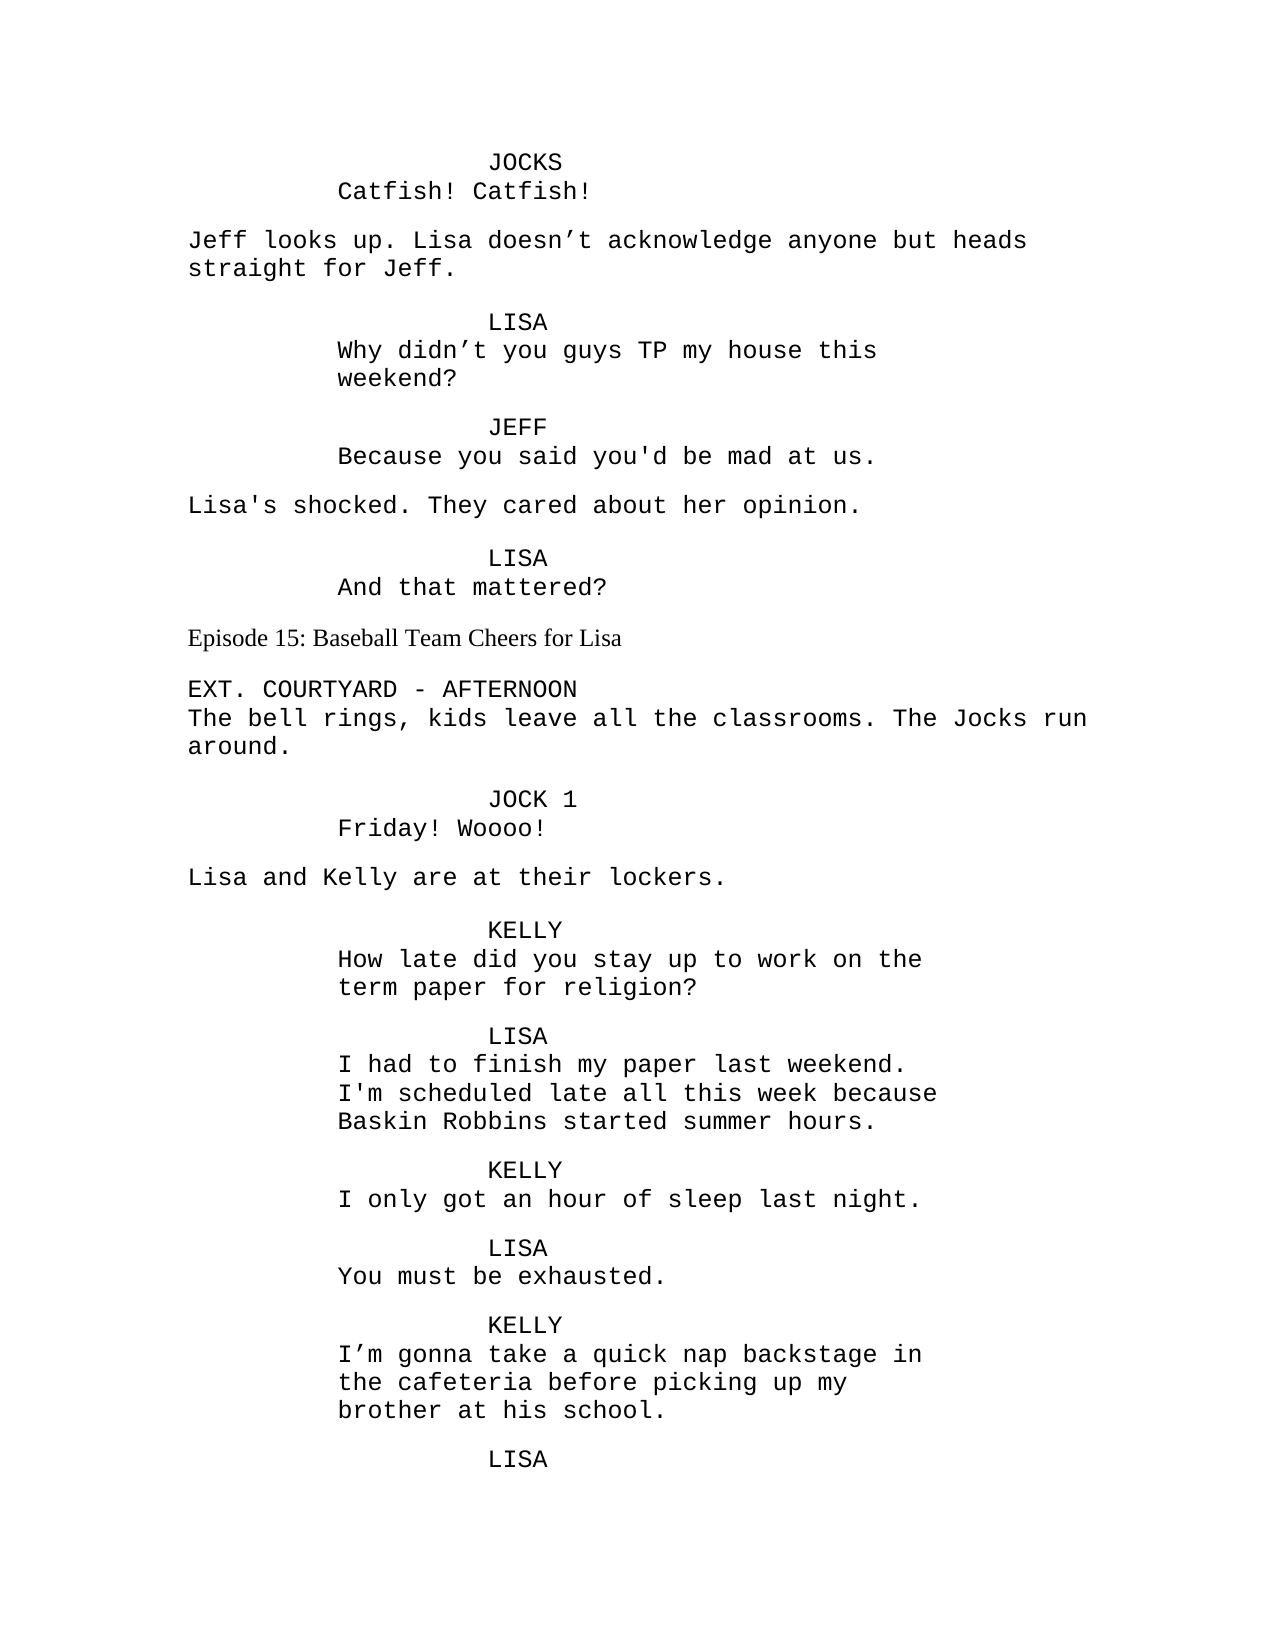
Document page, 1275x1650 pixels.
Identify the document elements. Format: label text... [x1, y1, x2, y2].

text JOCKS [187, 150, 1087, 178]
subtitle Episode 15: Baseball Team Cheers for Lisa [187, 623, 1087, 652]
text I had to finish my paper last weekend. I'm scheduled late all this week because Baskin Robbins started summer hours. [337, 1052, 937, 1137]
text LISA [187, 1024, 1087, 1052]
text JEFF [187, 415, 1087, 443]
text JOCK 1 [187, 787, 1087, 815]
text And that mattered? [337, 574, 937, 602]
text LISA [187, 1447, 1087, 1475]
text The bell rings, kids leave all the classrooms. The Jocks run around. [187, 705, 1087, 762]
text How late did you stay up to work on the term paper for religion? [337, 946, 937, 1003]
text LISA [187, 546, 1087, 574]
text Lisa and Kelly are at their lockers. [187, 864, 1087, 893]
text Friday! Woooo! [337, 815, 937, 844]
text Lisa's shocked. They cared about her opinion. [187, 492, 1087, 521]
text Jeff looks up. Lisa doesn’t acknowledge anyone but heads straight for Jeff. [187, 227, 1087, 284]
text KELLY [187, 1313, 1087, 1341]
text LISA [187, 309, 1087, 337]
text I’m gonna take a quick nap backstage in the cafeteria before picking up my brother at his school. [337, 1341, 937, 1426]
text Because you said you'd be mad at us. [337, 443, 937, 472]
text I only got an hour of sleep last night. [337, 1186, 937, 1214]
text Catfish! Catfish! [337, 178, 937, 207]
text KELLY [187, 1158, 1087, 1186]
text KELLY [187, 918, 1087, 946]
text Why didn’t you guys TP my house this weekend? [337, 337, 937, 394]
text LISA [187, 1235, 1087, 1264]
subtitle EXT. COURTYARD - AFTERNOON [187, 677, 1087, 705]
text You must be exhausted. [337, 1264, 937, 1292]
